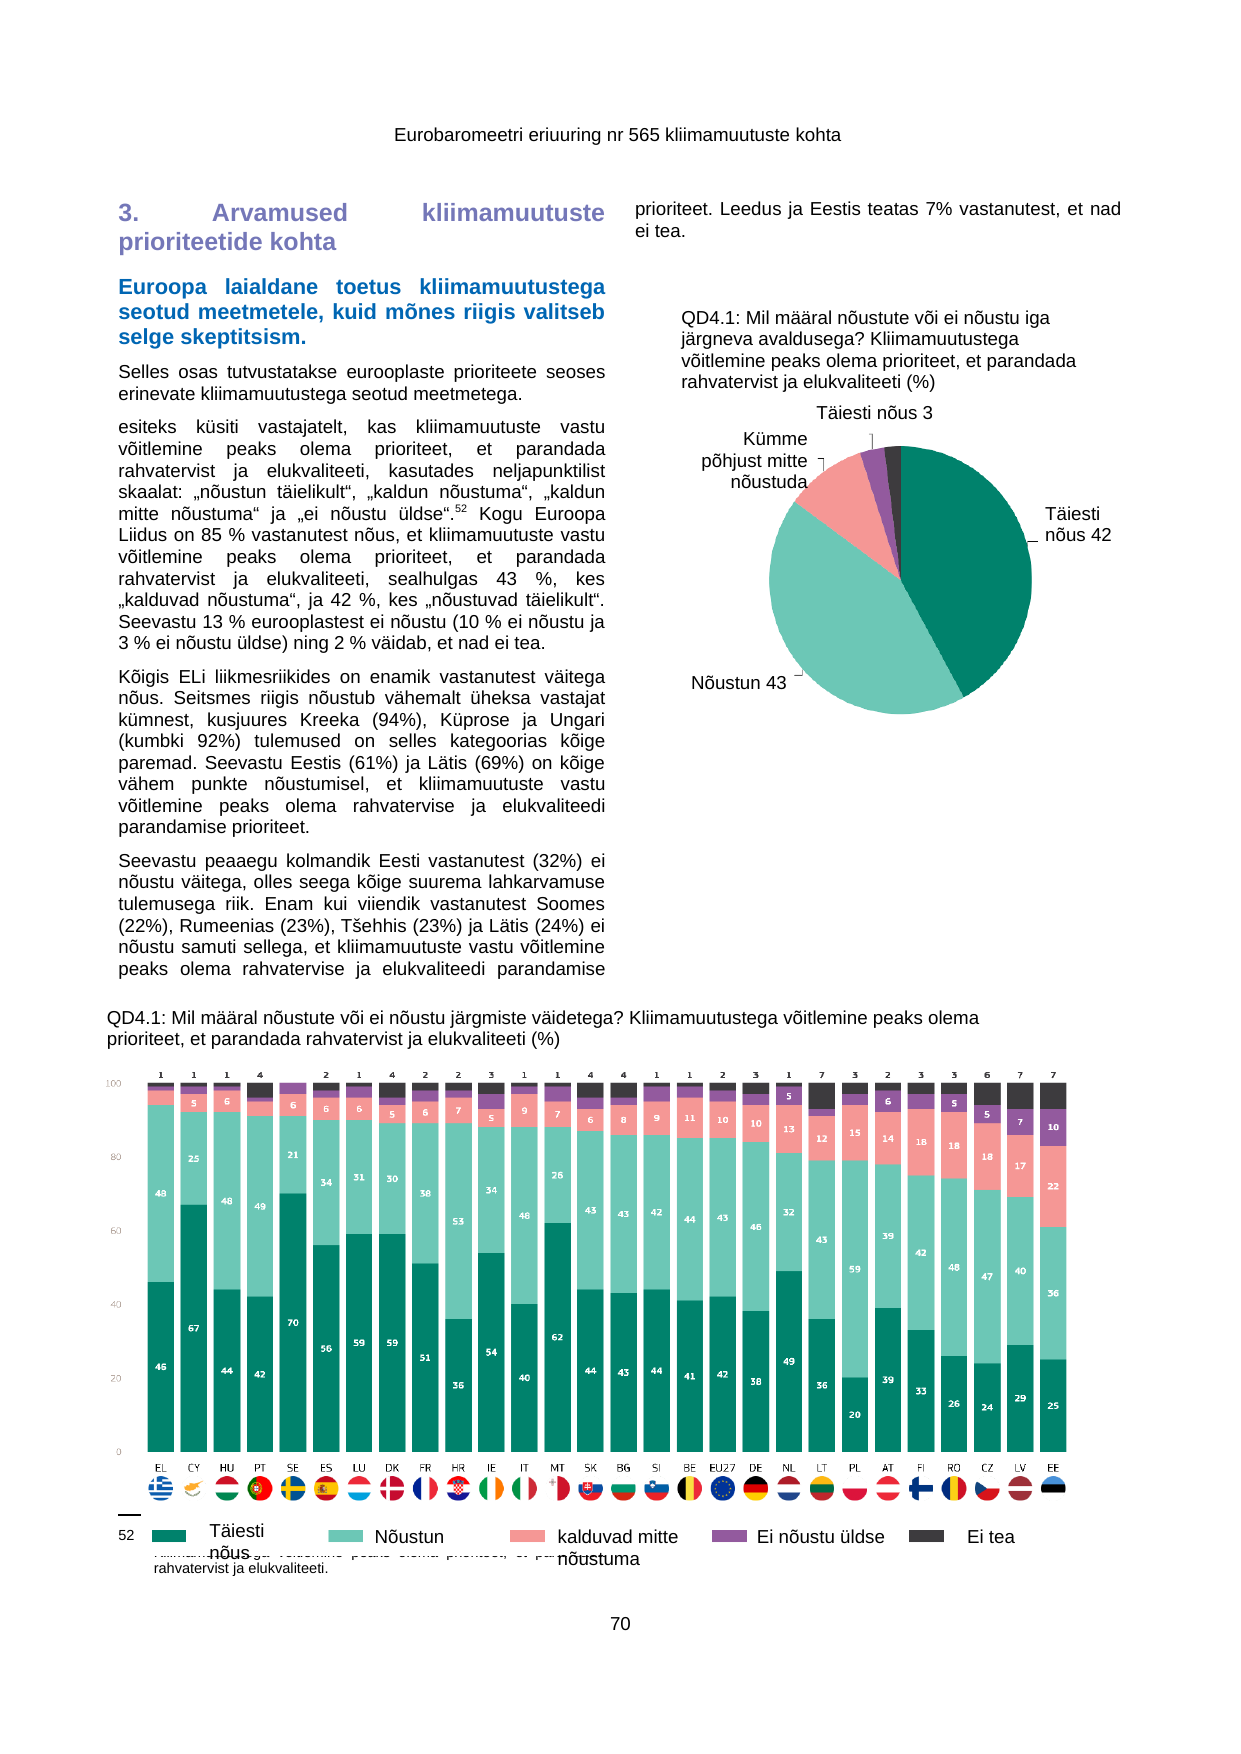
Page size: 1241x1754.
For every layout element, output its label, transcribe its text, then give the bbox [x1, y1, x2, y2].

text Selles osas tutvustatakse eurooplaste prioriteete seoses erinevate kliimamuutustega seotud meetmetega. [118, 361, 605, 404]
subtitle 3. Arvamused kliimamuutuste prioriteetide kohta [118, 198, 605, 255]
text QD4.1. Mil määral nõustute või ei nõustu järgmiste väidetega? - Kliimamuutustega võitlemine peaks olema prioriteet, et parandada rahvatervist ja elukvaliteeti. [118, 1527, 605, 1577]
text prioriteet. Leedus ja Eestis teatas 7% vastanutest, et nad ei tea. [635, 198, 1122, 241]
text esiteks küsiti vastajatelt, kas kliimamuutuste vastu võitlemine peaks olema prioriteet, et parandada rahvatervist ja elukvaliteeti, kasutades neljapunktilist skaalat: „nõustun täielikult“, „kaldun nõustuma“, „kaldun mitte nõustuma“ ja „ei nõustu üldse“. Kogu Euroopa Liidus on 85 % vastanutest nõus, et kliimamuutuste vastu võitlemine peaks olema prioriteet, et parandada rahvatervist ja elukvaliteeti, sealhulgas 43 %, kes „kalduvad nõustuma“, ja 42 %, kes „nõustuvad täielikult“. Seevastu 13 % eurooplastest ei nõustu (10 % ei nõustu ja 3 % ei nõustu üldse) ning 2 % väidab, et nad ei tea. [118, 416, 605, 653]
picture [765, 423, 1038, 718]
picture [100, 1063, 1091, 1510]
text Euroopa laialdane toetus kliimamuutustega seotud meetmetele, kuid mõnes riigis valitseb selge skeptitsism. [118, 274, 605, 349]
picture [141, 1513, 951, 1556]
text Seevastu peaaegu kolmandik Eesti vastanutest (32%) ei nõustu väitega, olles seega kõige suurema lahkarvamuse tulemusega riik. Enam kui viiendik vastanutest Soomes (22%), Rumeenias (23%), Tšehhis (23%) ja Lätis (24%) ei nõustu samuti sellega, et kliimamuutuste vastu võitlemine peaks olema rahvatervise ja elukvaliteedi parandamise [118, 850, 605, 979]
text Kõigis ELi liikmesriikides on enamik vastanutest väitega nõus. Seitsmes riigis nõustub vähemalt üheksa vastajat kümnest, kusjuures Kreeka (94%), Küprose ja Ungari (kumbki 92%) tulemused on selles kategoorias kõige paremad. Seevastu Eestis (61%) ja Lätis (69%) on kõige vähem punkte nõustumisel, et kliimamuutuste vastu võitlemine peaks olema rahvatervise ja elukvaliteedi parandamise prioriteet. [118, 665, 605, 838]
